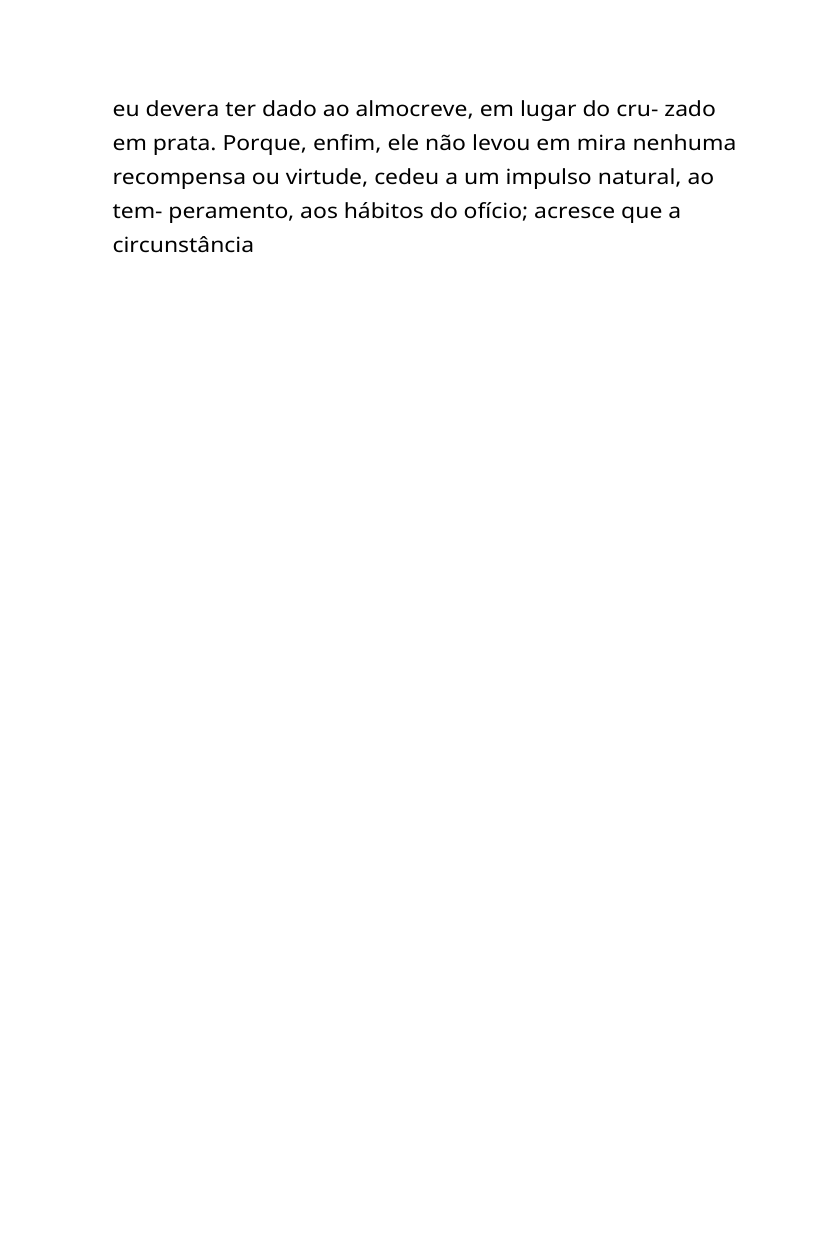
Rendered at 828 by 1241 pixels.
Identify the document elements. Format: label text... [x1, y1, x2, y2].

text eu devera ter dado ao almocreve, em lugar do cru- zado em prata. Porque, enfim, ele não levou em mira nenhuma recompensa ou virtude, cedeu a um impulso natural, ao tem- peramento, aos hábitos do ofício; acresce que a circunstância [112, 94, 745, 258]
